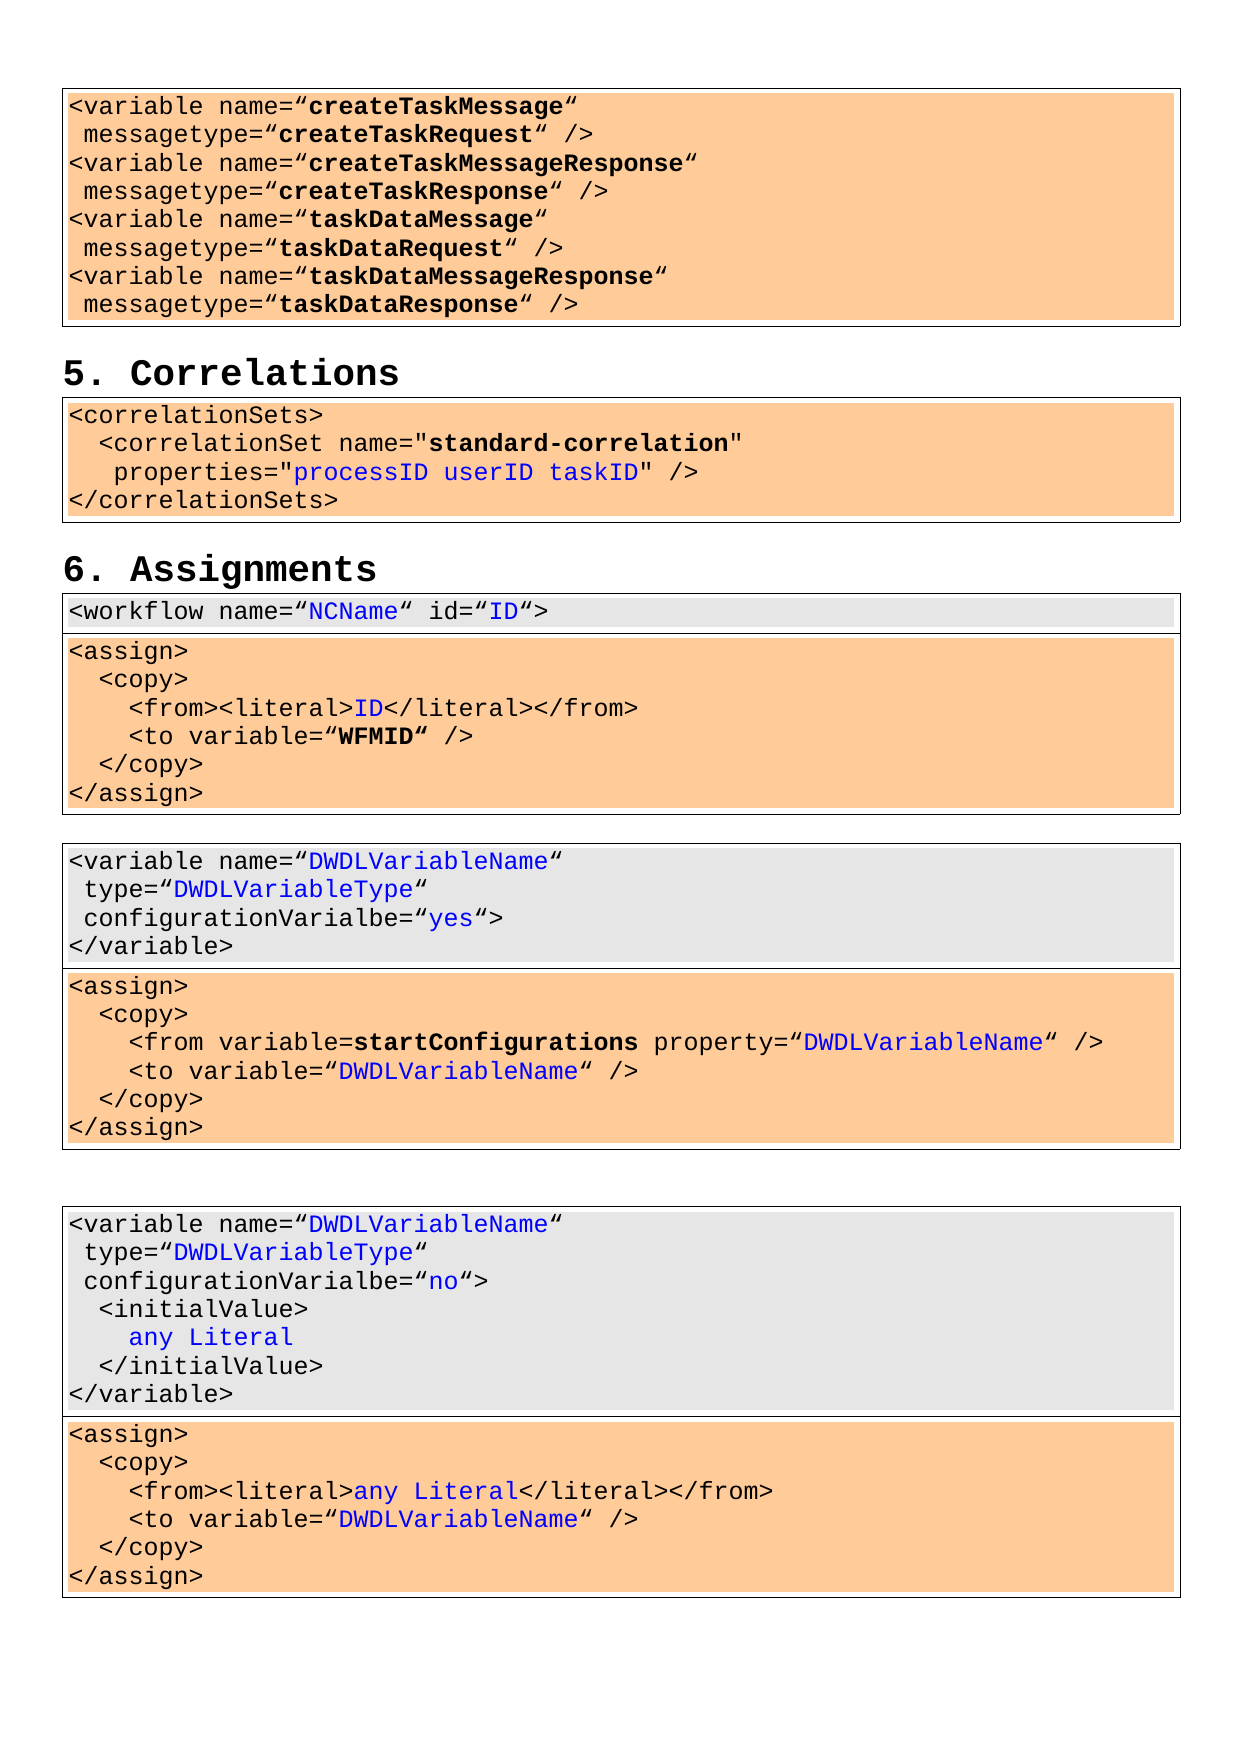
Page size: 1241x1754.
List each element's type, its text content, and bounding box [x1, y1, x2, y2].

table_cell <assign> <copy> <from variable=startConfigurations property=“DWDLVariableName“ /> <to variable=“DWDLVariableName“ /> </copy> </assign> [63, 969, 1180, 1149]
text 6. Assignments [62, 550, 1180, 593]
table_header <workflow name=“NCName“ id=“ID“> [63, 594, 1180, 633]
table_cell <assign> <copy> <from><literal>any Literal</literal></from> <to variable=“DWDLVariableName“ /> </copy> </assign> [63, 1417, 1180, 1597]
table_header <variable name=“createTaskMessage“ messagetype=“createTaskRequest“ /> <variable name=“createTaskMessageResponse“ messagetype=“createTaskResponse“ /> <variable name=“taskDataMessage“ messagetype=“taskDataRequest“ /> <variable name=“taskDataMessageResponse“ messagetype=“taskDataResponse“ /> [63, 89, 1180, 326]
table_cell <assign> <copy> <from><literal>ID</literal></from> <to variable=“WFMID“ /> </copy> </assign> [63, 634, 1180, 814]
text 5. Correlations [62, 354, 1180, 397]
table_header <variable name=“DWDLVariableName“ type=“DWDLVariableType“ configurationVarialbe=“no“> <initialValue> any Literal </initialValue> </variable> [63, 1207, 1180, 1416]
table_header <correlationSets> <correlationSet name="standard-correlation" properties="processID userID taskID" /> </correlationSets> [63, 398, 1180, 522]
table_header <variable name=“DWDLVariableName“ type=“DWDLVariableType“ configurationVarialbe=“yes“> </variable> [63, 844, 1180, 967]
